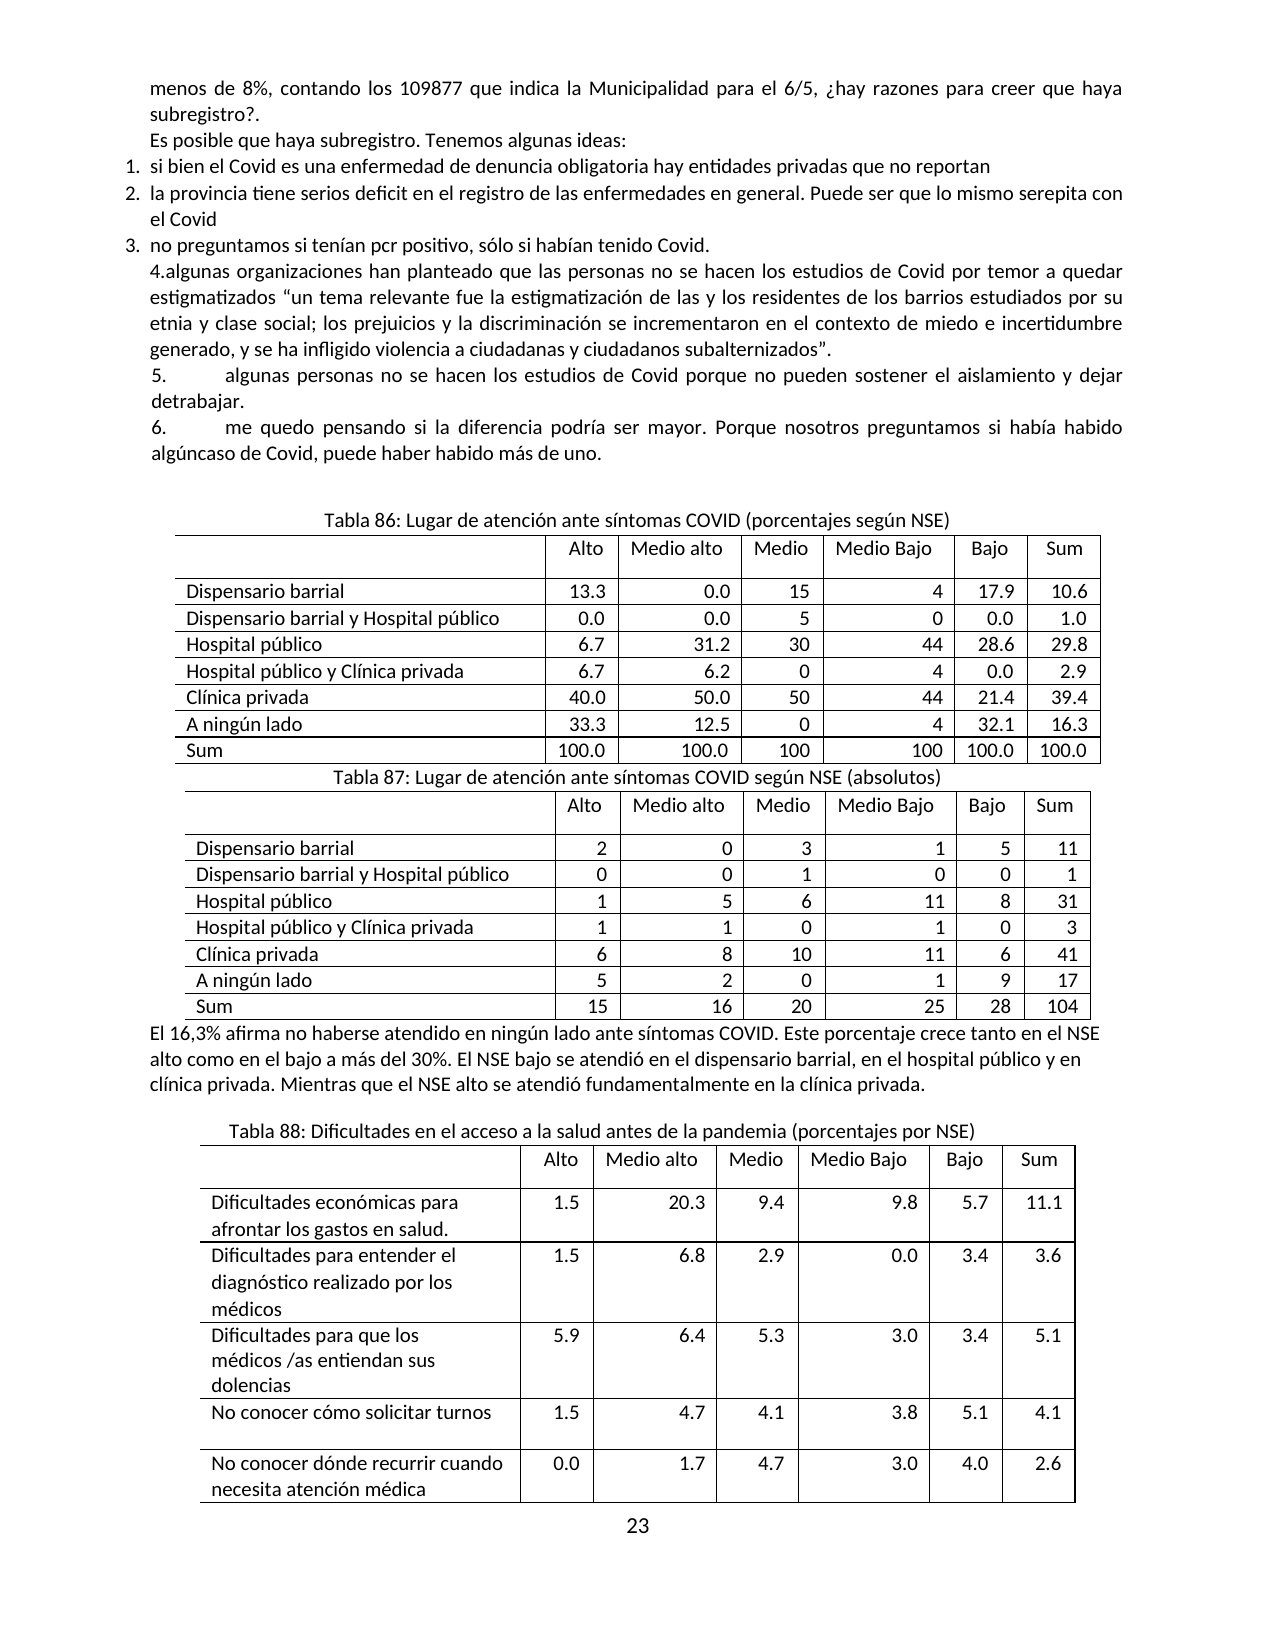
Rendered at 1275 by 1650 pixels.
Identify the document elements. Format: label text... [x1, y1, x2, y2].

table_cell 13.3 [546, 579, 618, 604]
table_cell 1.5 [521, 1399, 593, 1449]
table_cell 44 [824, 685, 954, 710]
table_cell 4.1 [1003, 1399, 1074, 1449]
table_cell Sum [185, 994, 555, 1019]
table_cell 1.5 [521, 1243, 593, 1322]
list me quedo pensando si la diferencia podría ser mayor. Porque nosotros preguntamos si había habido algúncaso de Covid, puede haber habido más de uno. [151, 414, 1125, 466]
text Tabla 86: Lugar de atención ante síntomas COVID (porcentajes según NSE) [150, 508, 1125, 533]
table_header Medio alto [619, 536, 741, 578]
table_cell 5.9 [521, 1323, 593, 1398]
table_cell 2 [556, 835, 620, 860]
table_header Sum [1025, 792, 1090, 834]
table_cell 8 [621, 941, 743, 966]
table_cell 6.7 [546, 632, 618, 657]
table_header Medio [717, 1146, 798, 1188]
table_header Bajo [957, 792, 1024, 834]
table_cell 20.3 [594, 1189, 716, 1241]
table_header Bajo [955, 536, 1027, 578]
table_cell 10 [744, 941, 825, 966]
table_cell 104 [1025, 994, 1090, 1019]
table_cell 2.6 [1003, 1450, 1074, 1502]
table_cell Clínica privada [185, 941, 555, 966]
table_header Bajo [930, 1146, 1002, 1188]
table_cell 0 [957, 861, 1024, 887]
table_cell Clínica privada [175, 685, 545, 710]
table_cell 1 [621, 914, 743, 940]
table_cell 50 [742, 685, 823, 710]
table_cell 0 [621, 861, 743, 887]
table_cell 100.0 [1028, 738, 1100, 763]
table_header Medio Bajo [826, 792, 956, 834]
text 4.algunas organizaciones han planteado que las personas no se hacen los estudios de Covid por temor a quedar estigmatizados “un tema relevante fue la estigmatización de las y los residentes de los barrios estudiados por su etnia y clase social; los prejuicios y la discriminación se incrementaron en el contexto de miedo e incertidumbre generado, y se ha infligido violencia a ciudadanas y ciudadanos subalternizados”. [149, 258, 1125, 361]
table_cell 39.4 [1028, 685, 1100, 710]
table_cell Dispensario barrial y Hospital público [185, 861, 555, 887]
table_cell 31.2 [619, 632, 741, 657]
table_cell 3.4 [930, 1243, 1002, 1322]
table_cell Sum [175, 738, 545, 763]
table_cell 15 [556, 994, 620, 1019]
table_cell 6 [744, 888, 825, 913]
table_header Alto [556, 792, 620, 834]
table_cell 17.9 [955, 579, 1027, 604]
table_cell 4 [824, 658, 954, 683]
text menos de 8%, contando los 109877 que indica la Municipalidad para el 6/5, ¿hay razones para creer que haya subregistro?. [149, 75, 1125, 126]
table_cell 4 [824, 579, 954, 604]
table_cell 12.5 [619, 711, 741, 736]
table_cell 3.0 [799, 1323, 929, 1398]
table_cell 29.8 [1028, 632, 1100, 657]
table_cell 11 [826, 888, 956, 913]
table_cell 0 [826, 861, 956, 887]
table_cell 28 [957, 994, 1024, 1019]
table_cell 10.6 [1028, 579, 1100, 604]
table_cell 20 [744, 994, 825, 1019]
table_cell 1 [1025, 861, 1090, 887]
list si bien el Covid es una enfermedad de denuncia obligatoria hay entidades privadas que no reportan [125, 153, 1125, 179]
table_cell Hospital público [185, 888, 555, 913]
table_cell Dispensario barrial y Hospital público [175, 605, 545, 631]
table_cell 5 [556, 967, 620, 993]
table_cell 5 [621, 888, 743, 913]
table_cell 4.0 [930, 1450, 1002, 1502]
text El 16,3% afirma no haberse atendido en ningún lado ante síntomas COVID. Este porcentaje crece tanto en el NSE alto como en el bajo a más del 30%. El NSE bajo se atendió en el dispensario barrial, en el hospital público y en clínica privada. Mientras que el NSE alto se atendió fundamentalmente en la clínica privada. [149, 1020, 1127, 1097]
table_cell Hospital público y Clínica privada [175, 658, 545, 683]
table_cell 6.7 [546, 658, 618, 683]
table_cell 1 [826, 835, 956, 860]
table_cell 0 [621, 835, 743, 860]
table_cell 0 [744, 914, 825, 940]
table_cell 15 [742, 579, 823, 604]
table_cell 2 [621, 967, 743, 993]
table_cell 0 [742, 658, 823, 683]
text Tabla 87: Lugar de atención ante síntomas COVID según NSE (absolutos) [150, 764, 1125, 789]
table_cell 28.6 [955, 632, 1027, 657]
table_cell 0.0 [521, 1450, 593, 1502]
table_cell 6.2 [619, 658, 741, 683]
table_header Sum [1028, 536, 1100, 578]
table_cell 4.7 [594, 1399, 716, 1449]
table_cell 9.8 [799, 1189, 929, 1241]
table_header [200, 1146, 520, 1188]
table_cell 33.3 [546, 711, 618, 736]
table_cell 0.0 [955, 658, 1027, 683]
table_cell 0 [742, 711, 823, 736]
table_cell 4 [824, 711, 954, 736]
table_cell 5 [957, 835, 1024, 860]
table_cell 3.6 [1003, 1243, 1074, 1322]
table_cell 0.0 [955, 605, 1027, 631]
table_cell 5.1 [930, 1399, 1002, 1449]
table_cell 100 [742, 738, 823, 763]
table_cell 0.0 [619, 579, 741, 604]
table_cell 32.1 [955, 711, 1027, 736]
table_cell 3 [744, 835, 825, 860]
table_cell 4.1 [717, 1399, 798, 1449]
table_cell 11 [826, 941, 956, 966]
table_cell 100.0 [619, 738, 741, 763]
table_cell 44 [824, 632, 954, 657]
table_header [185, 792, 555, 834]
table_cell 8 [957, 888, 1024, 913]
table_cell 5.3 [717, 1323, 798, 1398]
text Es posible que haya subregistro. Tenemos algunas ideas: [149, 127, 1125, 153]
table_cell Dispensario barrial [175, 579, 545, 604]
table_cell Dispensario barrial [185, 835, 555, 860]
table_cell 100.0 [546, 738, 618, 763]
table_header Medio Bajo [799, 1146, 929, 1188]
table_header Medio [744, 792, 825, 834]
table_cell 2.9 [1028, 658, 1100, 683]
list algunas personas no se hacen los estudios de Covid porque no pueden sostener el aislamiento y dejar detrabajar. [151, 362, 1125, 413]
table_cell 1 [556, 888, 620, 913]
table_cell 3.8 [799, 1399, 929, 1449]
table_cell 2.9 [717, 1243, 798, 1322]
table_cell 6 [957, 941, 1024, 966]
table_header Medio [742, 536, 823, 578]
table_cell A ningún lado [175, 711, 545, 736]
table_cell 6.8 [594, 1243, 716, 1322]
table_cell 3.4 [930, 1323, 1002, 1398]
table_cell 5.7 [930, 1189, 1002, 1241]
table_cell 30 [742, 632, 823, 657]
list no preguntamos si tenían pcr positivo, sólo si habían tenido Covid. [125, 232, 1125, 257]
text Tabla 88: Dificultades en el acceso a la salud antes de la pandemia (porcentajes por NSE) [229, 1119, 1125, 1144]
table_cell Hospital público y Clínica privada [185, 914, 555, 940]
table_cell No conocer cómo solicitar turnos [200, 1399, 520, 1449]
table_cell 0 [824, 605, 954, 631]
table_cell 0.0 [619, 605, 741, 631]
table_cell 21.4 [955, 685, 1027, 710]
table_cell 0 [957, 914, 1024, 940]
table_cell 41 [1025, 941, 1090, 966]
table_cell 0.0 [546, 605, 618, 631]
table_cell A ningún lado [185, 967, 555, 993]
table_cell 6 [556, 941, 620, 966]
table_cell 100.0 [955, 738, 1027, 763]
table_cell 100 [824, 738, 954, 763]
table_cell 1 [826, 914, 956, 940]
table_cell 3 [1025, 914, 1090, 940]
table_cell 6.4 [594, 1323, 716, 1398]
table_cell 40.0 [546, 685, 618, 710]
table_header Alto [521, 1146, 593, 1188]
table_cell 1.0 [1028, 605, 1100, 631]
table_cell Dificultades para que los médicos /as entiendan sus dolencias [200, 1323, 520, 1398]
table_cell 9.4 [717, 1189, 798, 1241]
table_cell 11.1 [1003, 1189, 1074, 1241]
table_cell 25 [826, 994, 956, 1019]
table_cell 5.1 [1003, 1323, 1074, 1398]
table_cell 1 [556, 914, 620, 940]
table_cell 9 [957, 967, 1024, 993]
list la provincia tiene serios deficit en el registro de las enfermedades en general. Puede ser que lo mismo serepita con el Covid [125, 180, 1125, 231]
table_cell 11 [1025, 835, 1090, 860]
table_header Medio Bajo [824, 536, 954, 578]
table_cell 1 [744, 861, 825, 887]
table_cell 5 [742, 605, 823, 631]
table_header Medio alto [621, 792, 743, 834]
table_header Sum [1003, 1146, 1074, 1188]
table_cell 3.0 [799, 1450, 929, 1502]
table_header [175, 536, 545, 578]
table_cell No conocer dónde recurrir cuando necesita atención médica [200, 1450, 520, 1502]
table_cell 1.5 [521, 1189, 593, 1241]
table_header Alto [546, 536, 618, 578]
table_cell 0 [744, 967, 825, 993]
table_header Medio alto [594, 1146, 716, 1188]
table_cell 17 [1025, 967, 1090, 993]
table_cell 4.7 [717, 1450, 798, 1502]
table_cell 16 [621, 994, 743, 1019]
table_cell 16.3 [1028, 711, 1100, 736]
table_cell 1 [826, 967, 956, 993]
table_cell 0 [556, 861, 620, 887]
table_cell 31 [1025, 888, 1090, 913]
table_cell Hospital público [175, 632, 545, 657]
table_cell Dificultades para entender el diagnóstico realizado por los médicos [200, 1243, 520, 1322]
table_cell 0.0 [799, 1243, 929, 1322]
table_cell Dificultades económicas para afrontar los gastos en salud. [200, 1189, 520, 1241]
table_cell 1.7 [594, 1450, 716, 1502]
table_cell 50.0 [619, 685, 741, 710]
